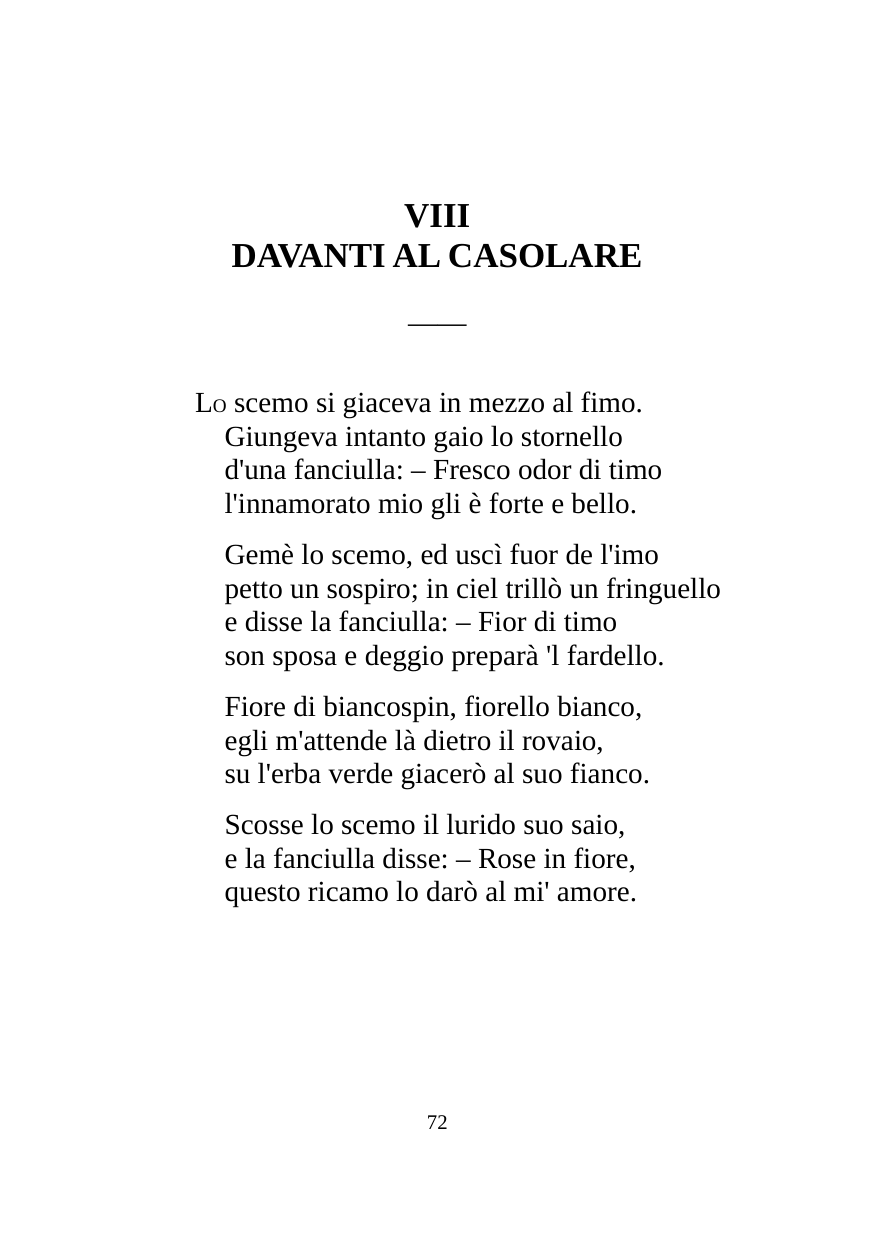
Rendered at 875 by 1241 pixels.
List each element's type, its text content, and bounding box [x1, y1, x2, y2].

text Scosse lo scemo il lurido suo saio, e la fanciulla disse: – Rose in fiore, questo ricamo lo darò al mi' amore. [224, 807, 768, 908]
text Fiore di biancospin, fiorello bianco, egli m'attende là dietro il rovaio, su l'erba verde giacerò al suo fianco. [224, 689, 768, 790]
text Lo scemo si giaceva in mezzo al fimo. Giungeva intanto gaio lo stornello d'una fanciulla: – Fresco odor di timo l'innamorato mio gli è forte e bello. [195, 385, 768, 519]
text Gemè lo scemo, ed uscì fuor de l'imo petto un sospiro; in ciel trillò un fringuello e disse la fanciulla: – Fior di timo son sposa e deggio preparà 'l fardello. [224, 537, 768, 671]
subtitle VIII DAVANTI AL CASOLARE [106, 195, 768, 275]
text —— [106, 305, 768, 338]
